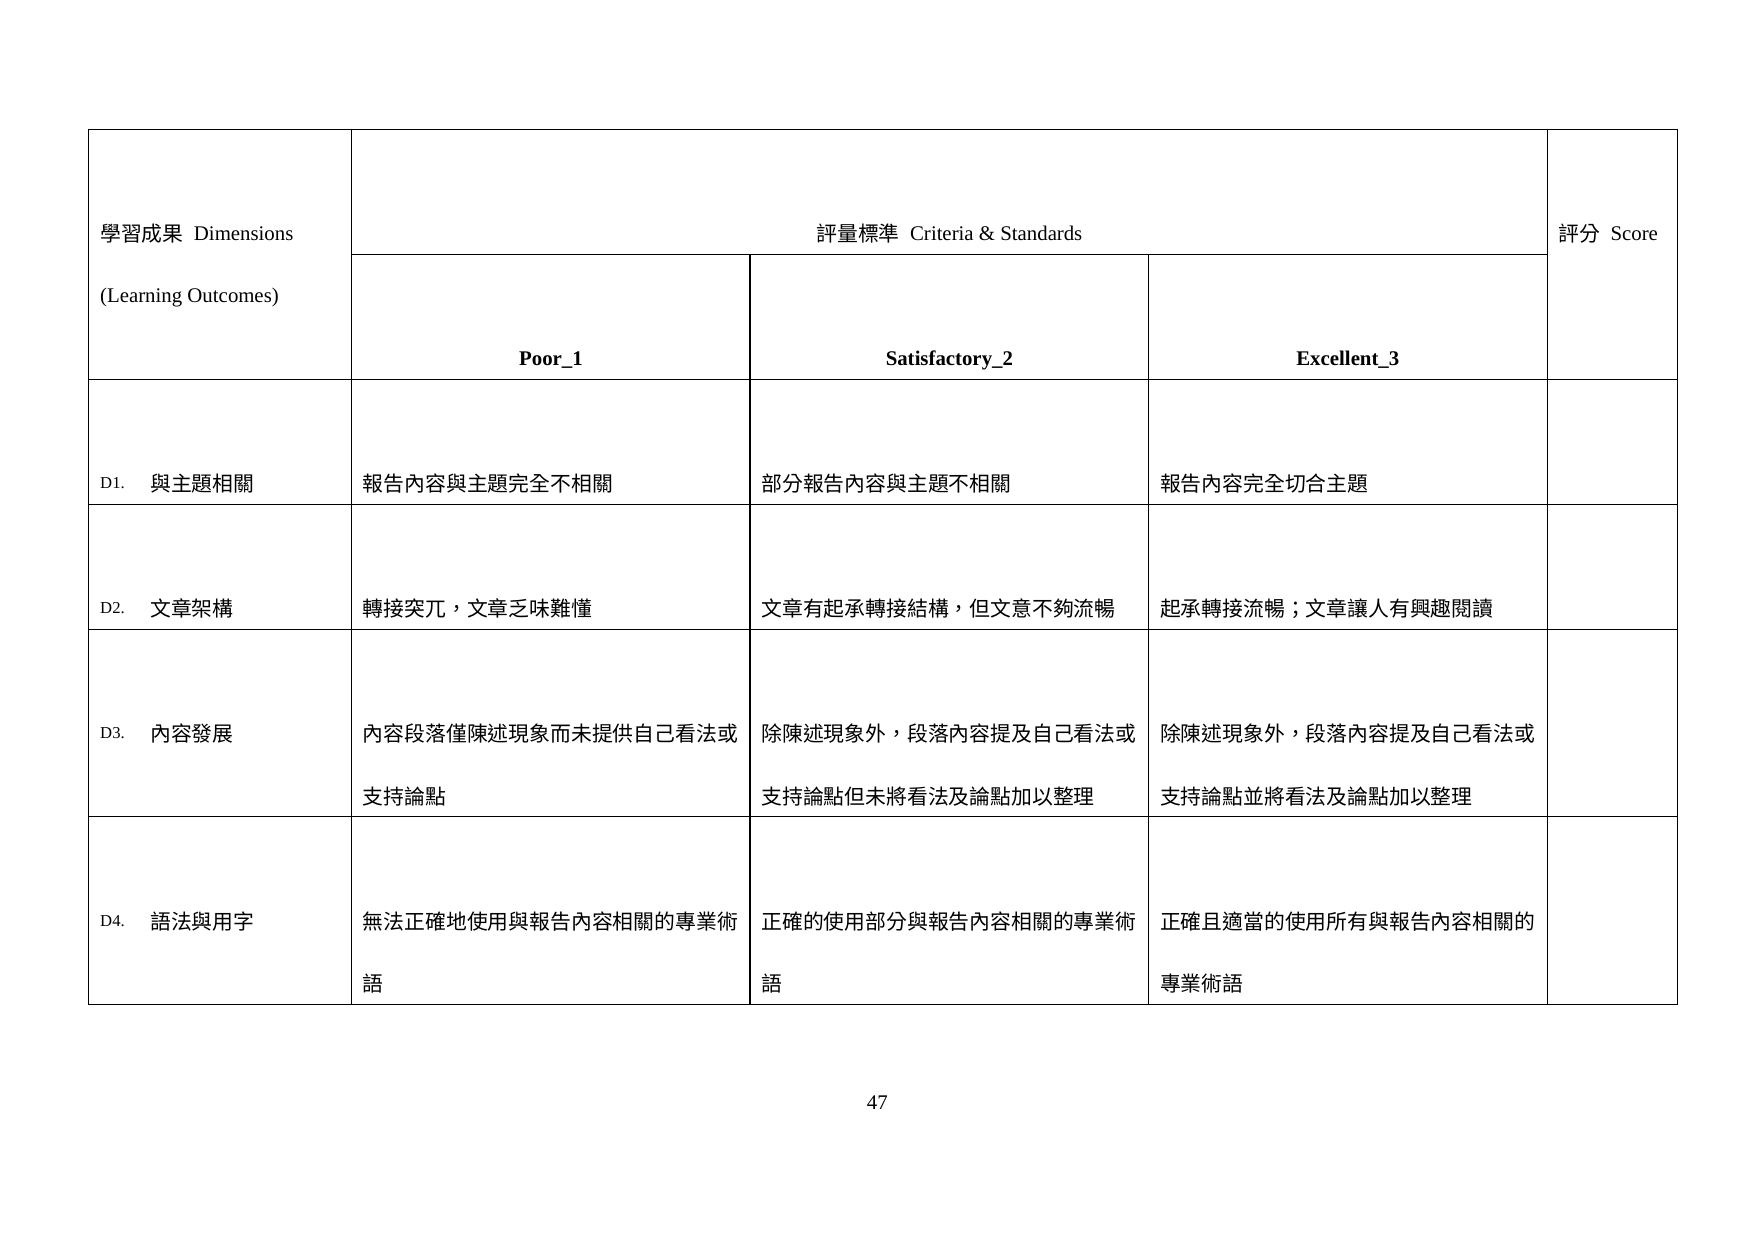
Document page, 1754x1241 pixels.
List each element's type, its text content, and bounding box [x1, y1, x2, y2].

table_cell 內容發展 [89, 630, 351, 816]
table_cell 評量標準 Criteria & Standards [352, 130, 1547, 253]
table_cell [1548, 380, 1677, 503]
table_cell 起承轉接流暢；文章讓人有興趣閱讀 [1149, 505, 1547, 628]
table_cell 正確的使用部分與報告內容相關的專業術語 [751, 817, 1148, 1003]
table_cell [1548, 817, 1677, 1003]
table_cell Satisfactory_2 [751, 255, 1148, 378]
table_cell 文章有起承轉接結構，但文意不夠流暢 [751, 505, 1148, 628]
table_cell [1548, 630, 1677, 816]
table_cell 學習成果 Dimensions (Learning Outcomes) [89, 130, 351, 378]
table_cell 與主題相關 [89, 380, 351, 503]
table_cell 無法正確地使用與報告內容相關的專業術語 [352, 817, 749, 1003]
table_cell [1548, 505, 1677, 628]
table_cell Excellent_3 [1149, 255, 1547, 378]
table_cell 報告內容完全切合主題 [1149, 380, 1547, 503]
table_cell 報告內容與主題完全不相關 [352, 380, 749, 503]
table_cell Poor_1 [352, 255, 749, 378]
table_cell 部分報告內容與主題不相關 [751, 380, 1148, 503]
table_cell 除陳述現象外，段落內容提及自己看法或支持論點但未將看法及論點加以整理 [751, 630, 1148, 816]
table_cell 正確且適當的使用所有與報告內容相關的專業術語 [1149, 817, 1547, 1003]
table_cell 語法與用字 [89, 817, 351, 1003]
table_cell 評分 Score [1548, 130, 1677, 378]
table_cell 文章架構 [89, 505, 351, 628]
table_cell 轉接突兀，文章乏味難懂 [352, 505, 749, 628]
table_cell 內容段落僅陳述現象而未提供自己看法或支持論點 [352, 630, 749, 816]
table_cell 除陳述現象外，段落內容提及自己看法或支持論點並將看法及論點加以整理 [1149, 630, 1547, 816]
